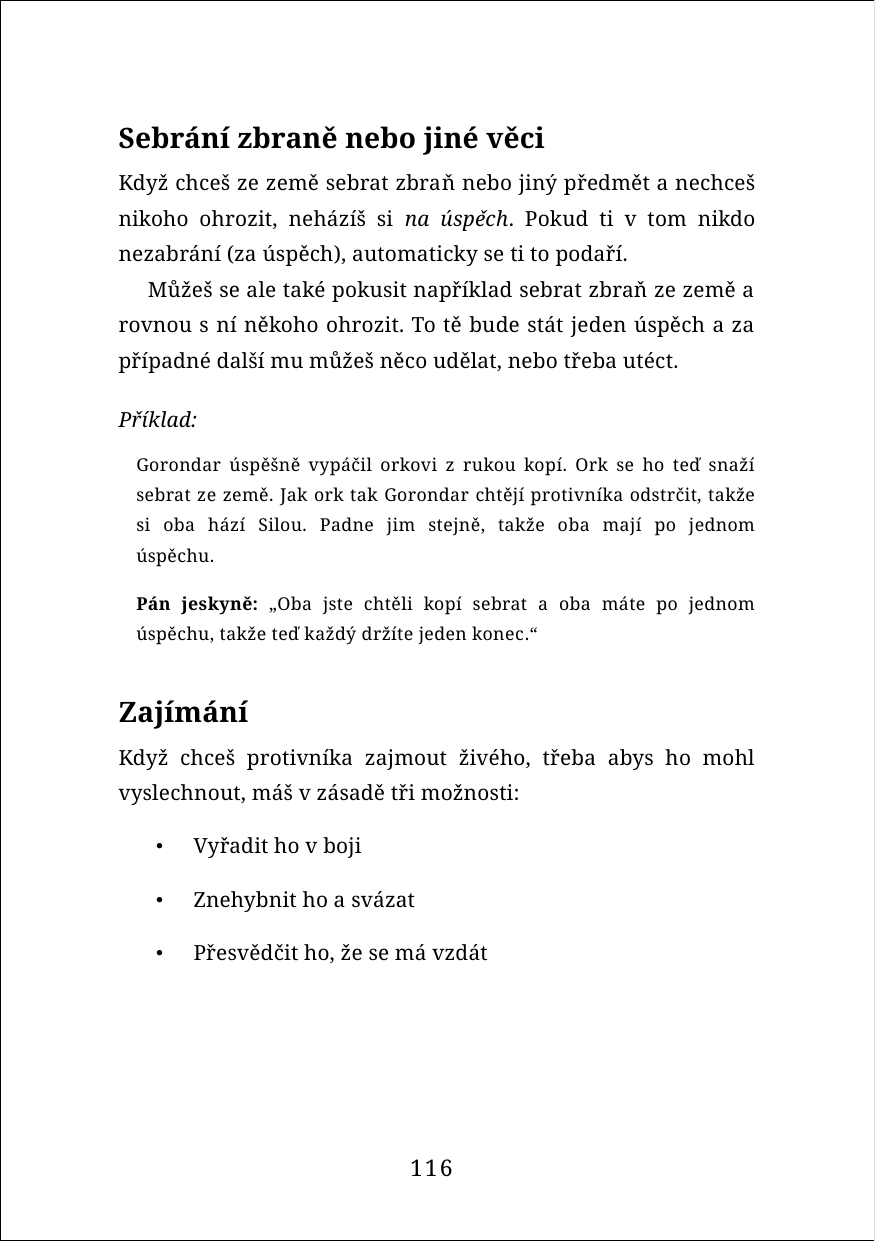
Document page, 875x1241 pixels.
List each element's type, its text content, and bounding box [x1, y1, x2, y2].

subtitle Sebrání zbraně nebo jiné věci [118, 118, 756, 157]
text Pán jeskyně: „Oba jste chtěli kopí sebrat a oba máte po jednom úspěchu, takže teď každý držíte jeden konec.“ [136, 591, 756, 645]
text Příklad: [118, 405, 756, 433]
list Vyřadit ho v boji [156, 832, 756, 860]
list Přesvědčit ho, že se má vzdát [156, 938, 756, 966]
text Když chceš protivníka zajmout živého, třeba abys ho mohl vyslechnout, máš v zásadě tři možnosti: [118, 743, 756, 807]
subtitle Zajímání [118, 693, 756, 731]
list Znehybnit ho a svázat [156, 885, 756, 913]
text Gorondar úspěšně vypáčil orkovi z rukou kopí. Ork se ho teď snaží sebrat ze země. Jak ork tak Gorondar chtějí protivníka odstrčit, takže si oba hází Silou. Padne jim stejně, takže oba mají po jednom úspěchu. [136, 452, 756, 567]
text Když chceš ze země sebrat zbraň nebo jiný předmět a nechceš nikoho ohrozit, neházíš si na úspěch. Pokud ti v tom nikdo nezabrání (za úspěch), automaticky se ti to podaří. Můžeš se ale také pokusit například sebrat zbraň ze země a rovnou s ní někoho ohrozit. To tě bude stát jeden úspěch a za případné další mu můžeš něco udělat, nebo třeba utéct. [118, 168, 756, 374]
